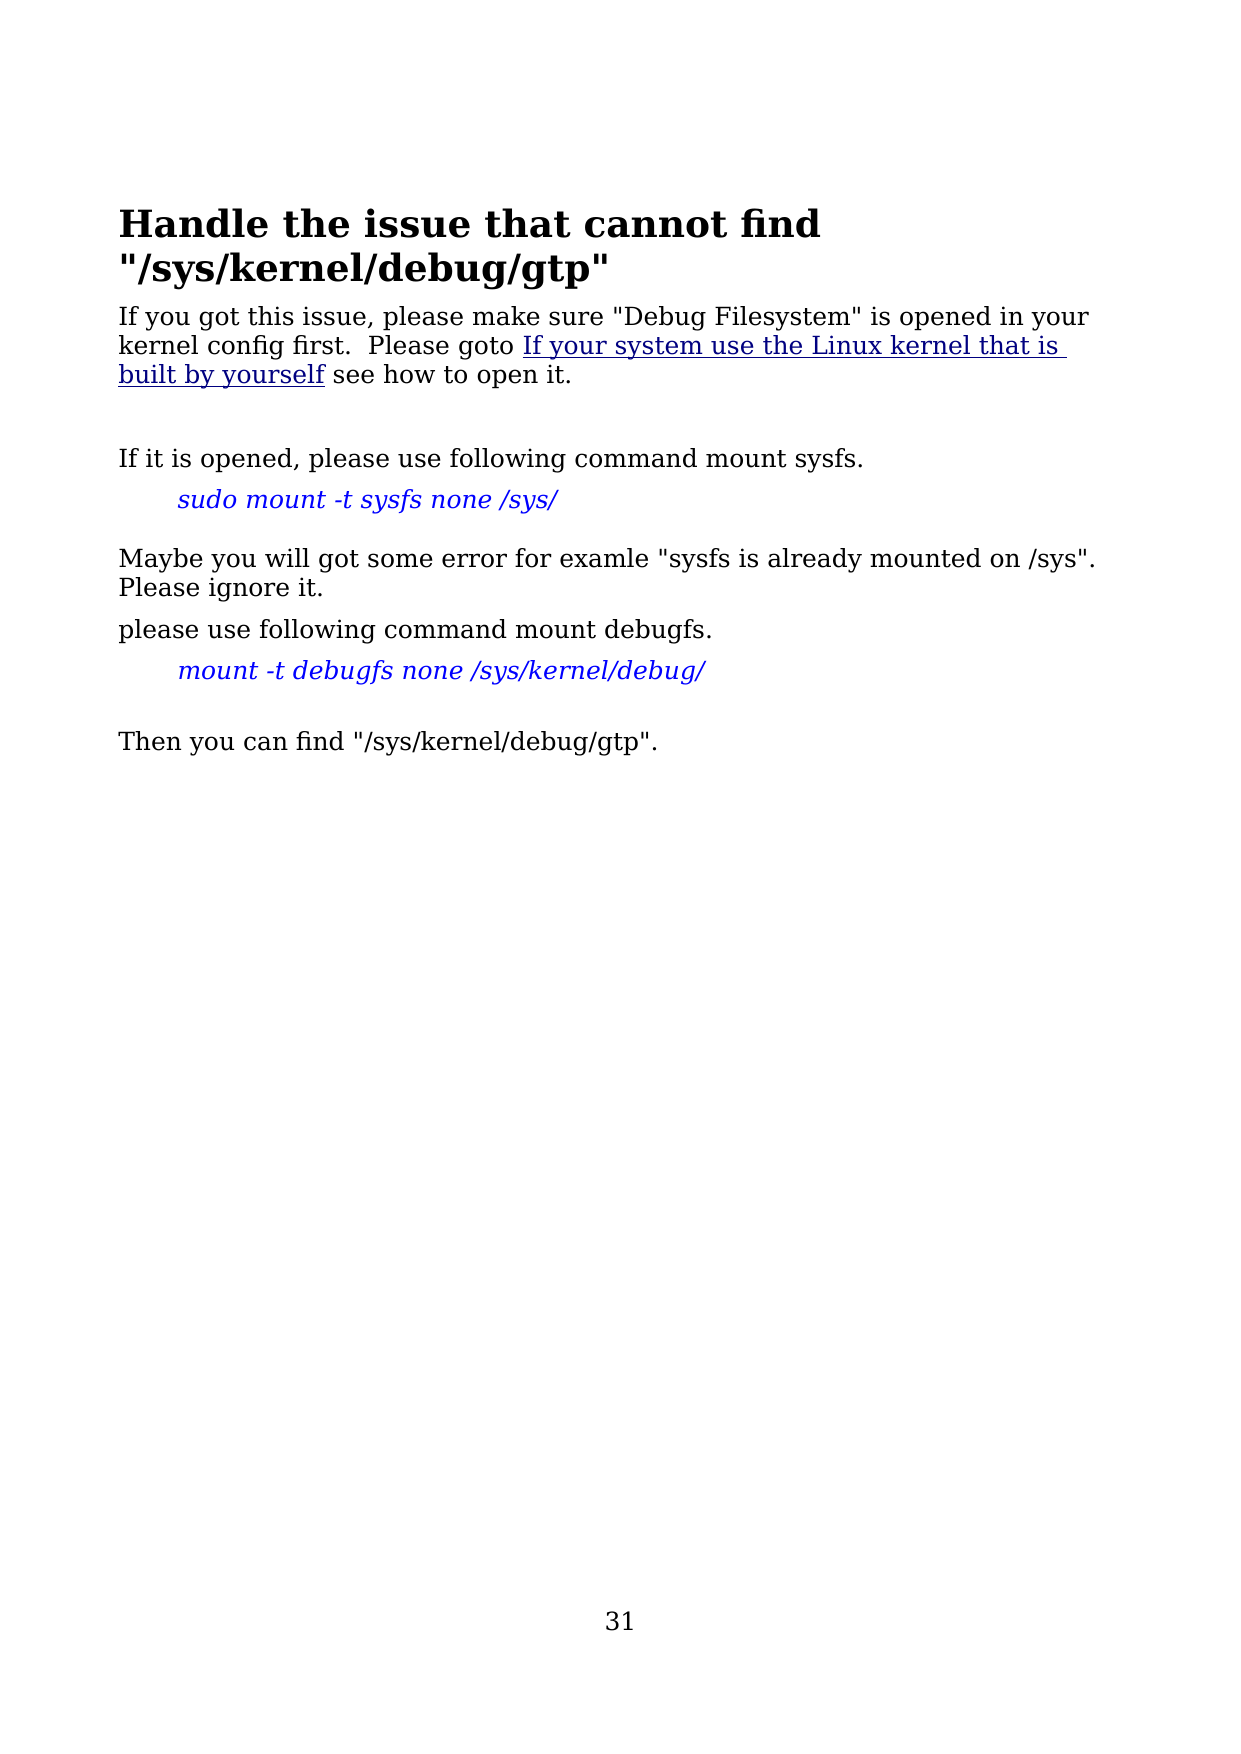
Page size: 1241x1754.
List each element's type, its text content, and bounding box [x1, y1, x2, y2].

text please use following command mount debugfs. [118, 615, 1122, 644]
text mount -t debugfs none /sys/kernel/debug/ [177, 657, 1063, 686]
text If it is opened, please use following command mount sysfs. [118, 444, 1122, 473]
text Maybe you will got some error for examle "sysfs is already mounted on /sys". Please ignore it. [118, 544, 1122, 602]
text If you got this issue, please make sure "Debug Filesystem" is opened in your kernel config first. Please goto If your system use the Linux kernel that is built by yourself see how to open it. [118, 302, 1122, 390]
text sudo mount -t sysfs none /sys/ [177, 486, 1063, 515]
subtitle Handle the issue that cannot find "/sys/kernel/debug/gtp" [118, 202, 1122, 290]
text Then you can find "/sys/kernel/debug/gtp". [118, 727, 1122, 757]
